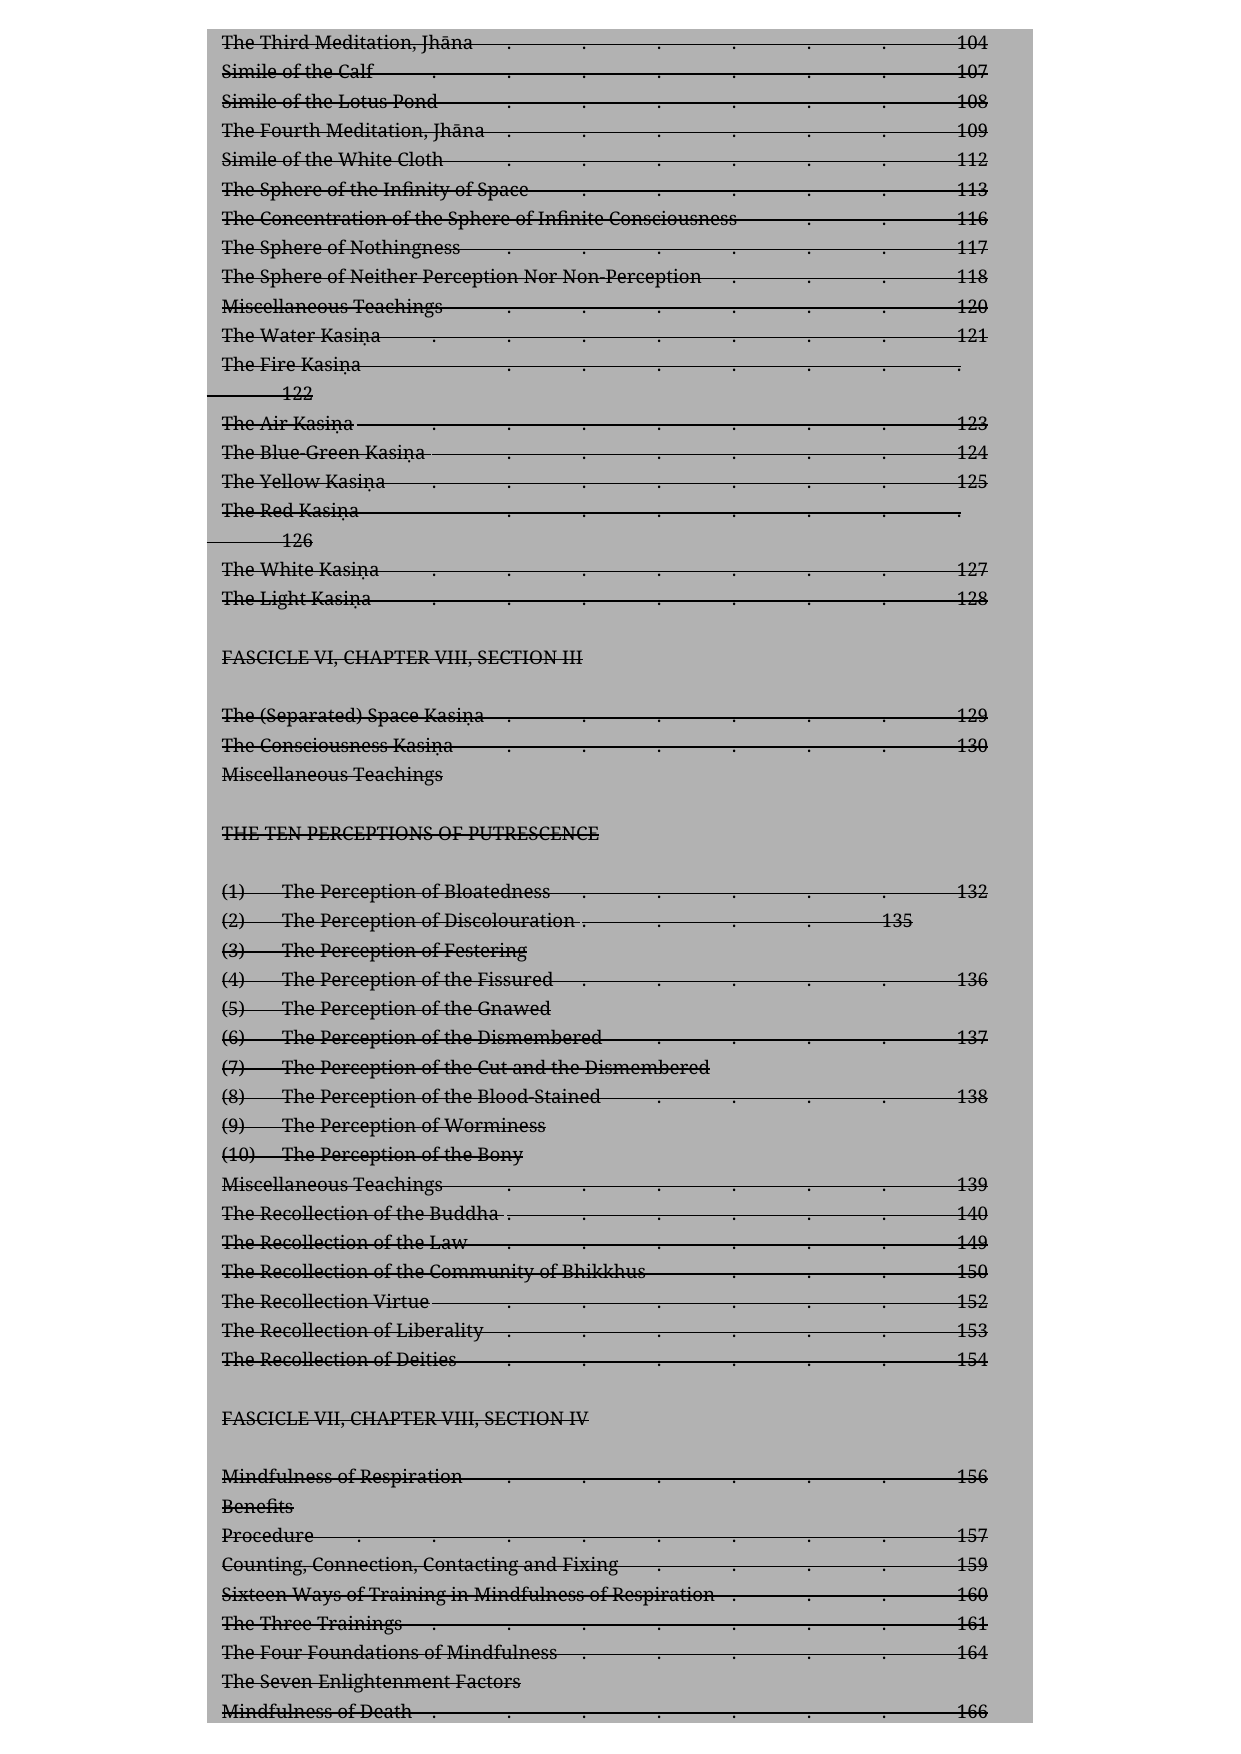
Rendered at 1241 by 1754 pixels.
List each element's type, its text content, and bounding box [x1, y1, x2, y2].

text The Red Kasiṇa . . . . . . . 126 [207, 498, 1033, 553]
text The Recollection of Liberality . . . . . . 153 [207, 1317, 1033, 1343]
text The Fourth Meditation, Jhāna . . . . . . 109 [207, 117, 1033, 143]
text The Three Trainings . . . . . . . 161 [207, 1610, 1033, 1636]
text The Yellow Kasiṇa . . . . . . . 125 [207, 468, 1033, 494]
text The Fire Kasiṇa . . . . . . . 122 [207, 351, 1033, 406]
text FASCICLE VII, CHAPTER VIII, SECTION IV [207, 1405, 1033, 1431]
text The Recollection Virtue . . . . . . 152 [207, 1288, 1033, 1314]
text The Light Kasiṇa . . . . . . . 128 [207, 586, 1033, 611]
text (6) The Perception of the Dismembered . . . . 137 [207, 1025, 1033, 1050]
text Simile of the Lotus Pond . . . . . . 108 [207, 88, 1033, 113]
text Counting, Connection, Contacting and Fixing . . . . 159 [207, 1552, 1033, 1577]
text (10) The Perception of the Bony [207, 1142, 1033, 1167]
text The Consciousness Kasiṇa . . . . . . 130 [207, 732, 1033, 757]
text Mindfulness of Respiration . . . . . . 156 [207, 1464, 1033, 1489]
text Miscellaneous Teachings . . . . . . 120 [207, 293, 1033, 318]
text (3) The Perception of Festering [207, 937, 1033, 962]
text (5) The Perception of the Gnawed [207, 995, 1033, 1021]
text The White Kasiṇa . . . . . . . 127 [207, 556, 1033, 582]
text Simile of the Calf . . . . . . . 107 [207, 59, 1033, 84]
text Miscellaneous Teachings [207, 761, 1033, 787]
text (4) The Perception of the Fissured . . . . . 136 [207, 966, 1033, 992]
text Benefits [207, 1493, 1033, 1518]
text The Third Meditation, Jhāna . . . . . . 104 [207, 29, 1033, 55]
text The Four Foundations of Mindfulness . . . . . 164 [207, 1639, 1033, 1665]
text Procedure . . . . . . . . 157 [207, 1522, 1033, 1548]
text (9) The Perception of Worminess [207, 1112, 1033, 1138]
text FASCICLE VI, CHAPTER VIII, SECTION III [207, 644, 1033, 670]
text The Water Kasiṇa . . . . . . . 121 [207, 322, 1033, 348]
text (8) The Perception of the Blood-Stained . . . . 138 [207, 1083, 1033, 1109]
text The Concentration of the Sphere of Infinite Consciousness . . 116 [207, 205, 1033, 231]
text The Recollection of the Law . . . . . . 149 [207, 1229, 1033, 1255]
text The Blue-Green Kasiṇa . . . . . . 124 [207, 439, 1033, 465]
text The (Separated) Space Kasiṇa . . . . . . 129 [207, 703, 1033, 728]
text The Recollection of the Community of Bhikkhus . . . 150 [207, 1259, 1033, 1284]
text The Sphere of the Infinity of Space . . . . . 113 [207, 176, 1033, 201]
text The Air Kasiṇa . . . . . . . 123 [207, 410, 1033, 436]
text Miscellaneous Teachings . . . . . . 139 [207, 1171, 1033, 1197]
text (1) The Perception of Bloatedness . . . . . 132 [207, 878, 1033, 904]
text Sixteen Ways of Training in Mindfulness of Respiration . . . 160 [207, 1581, 1033, 1606]
text (2) The Perception of Discolouration . . . . 135 [207, 908, 1033, 933]
text The Recollection of the Buddha . . . . . . 140 [207, 1200, 1033, 1226]
text The Seven Enlightenment Factors [207, 1669, 1033, 1694]
text Mindfulness of Death . . . . . . . 166 [207, 1698, 1033, 1723]
text (7) The Perception of the Cut and the Dismembered [207, 1054, 1033, 1079]
text THE TEN PERCEPTIONS OF PUTRESCENCE [207, 820, 1033, 845]
text The Recollection of Deities . . . . . . 154 [207, 1347, 1033, 1372]
text Simile of the White Cloth . . . . . . 112 [207, 147, 1033, 172]
text The Sphere of Nothingness . . . . . . 117 [207, 234, 1033, 260]
text The Sphere of Neither Perception Nor Non-Perception . . . 118 [207, 264, 1033, 289]
